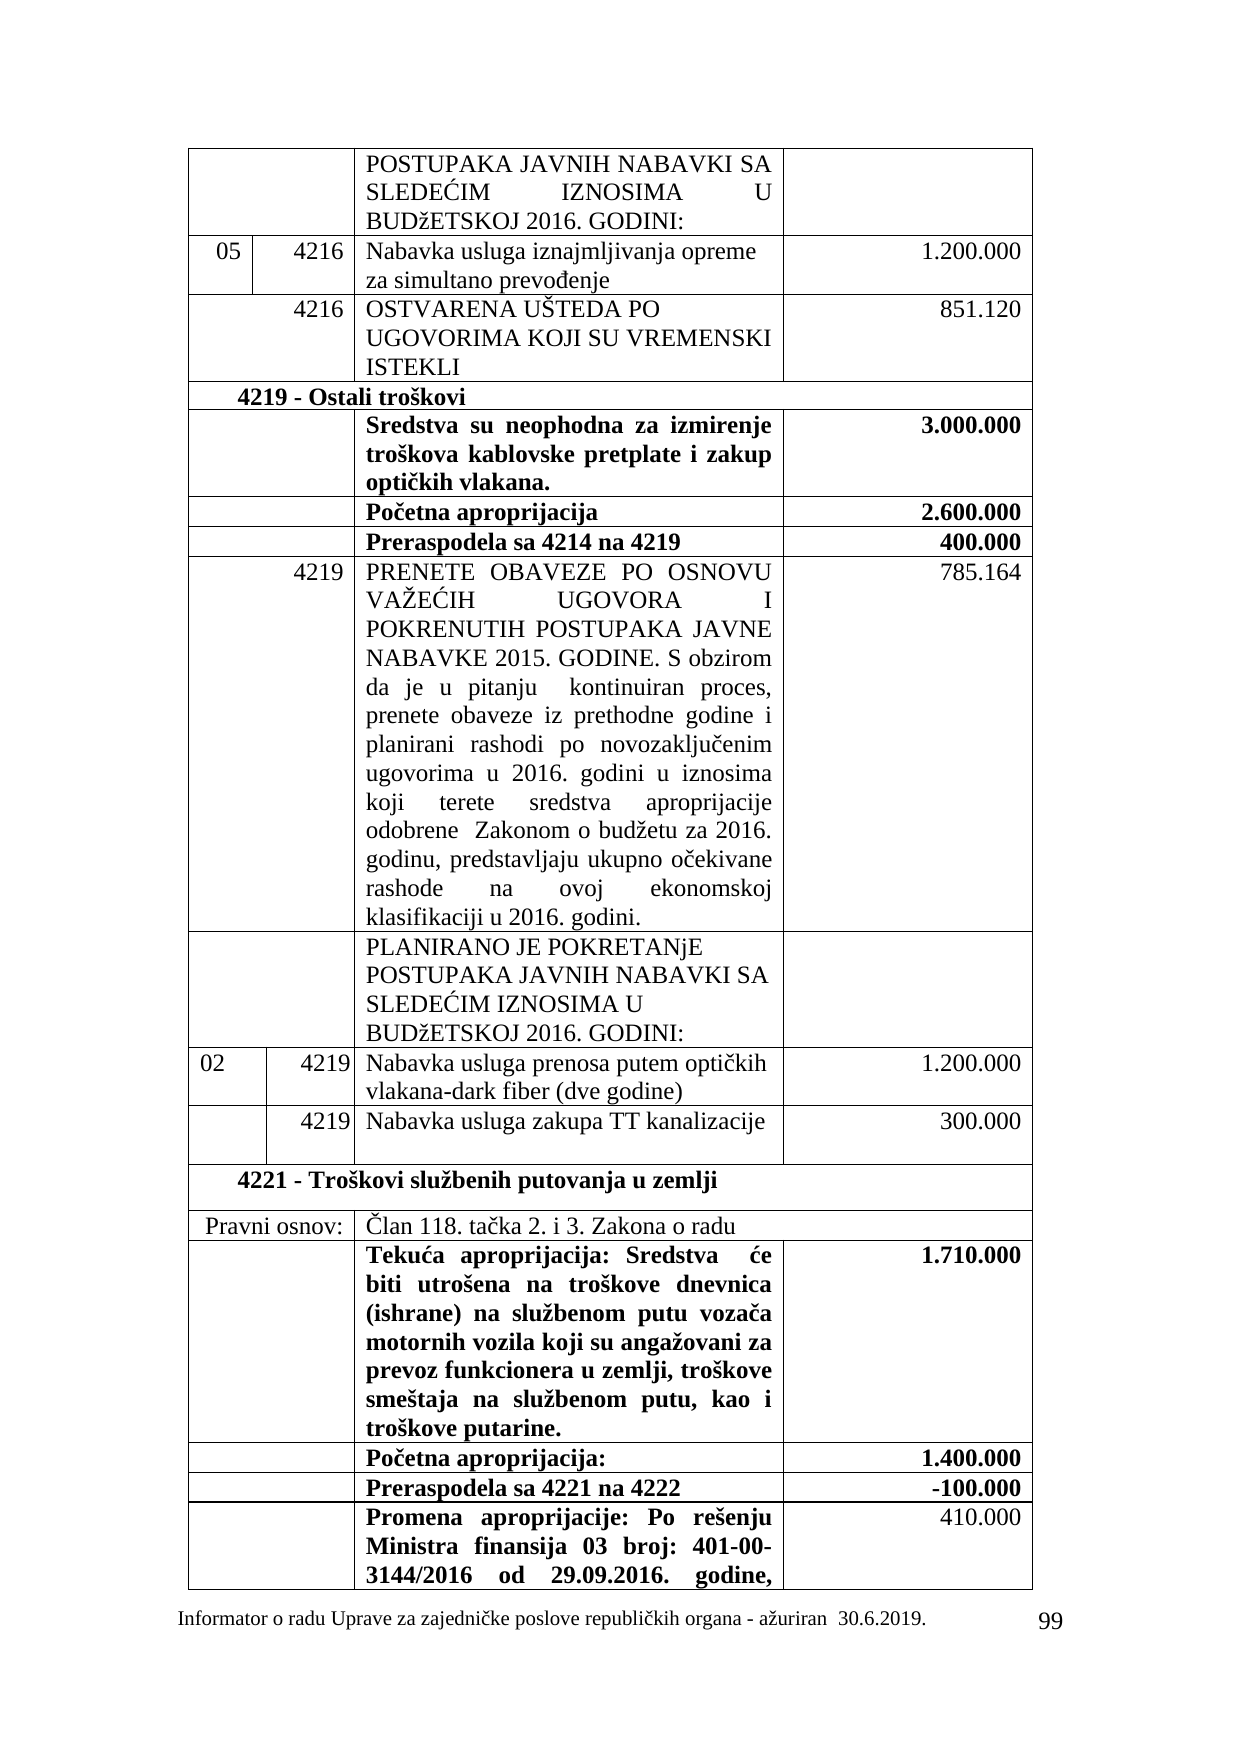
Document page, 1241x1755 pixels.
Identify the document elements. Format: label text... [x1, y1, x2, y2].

table_cell [1033, 931, 1074, 1047]
table_cell [1033, 409, 1074, 496]
table_cell 1.200.000 [784, 236, 1032, 293]
table_cell Član 118. tačka 2. i 3. Zakona o radu [355, 1211, 1032, 1239]
table_cell 4219 [267, 1048, 354, 1105]
table_cell [1033, 1442, 1074, 1472]
table_cell 400.000 [784, 527, 1032, 556]
table_cell 410.000 [784, 1503, 1032, 1589]
table_cell [1033, 1501, 1074, 1589]
table_cell Početna aproprijacija: [355, 1443, 783, 1472]
table_cell [1033, 556, 1074, 931]
table_cell [1033, 294, 1074, 381]
table_cell Nabavka usluga prenosa putem optičkih vlakana-dark fiber (dve godine) [355, 1048, 783, 1105]
table_cell [189, 1106, 266, 1164]
table_cell [189, 149, 354, 235]
table_cell 02 [189, 1048, 266, 1105]
table_cell [1033, 526, 1074, 556]
table_cell [189, 410, 354, 496]
table_cell [189, 1473, 354, 1501]
table_cell [189, 1241, 354, 1442]
table_cell [189, 1443, 354, 1472]
table_cell Pravni osnov: [189, 1211, 354, 1239]
table_cell [784, 932, 1032, 1047]
table_cell Promena aproprijacije: Po rešenju Ministra finansija 03 broj: 401-00-3144/2016 od 29.09.2016. godine, [355, 1503, 783, 1589]
table_cell [189, 497, 354, 526]
table_cell [1033, 1210, 1074, 1239]
table_cell [189, 527, 354, 556]
table_cell POSTUPAKA JAVNIH NABAVKI SA SLEDEĆIM IZNOSIMA U BUDžETSKOJ 2016. GODINI: [355, 149, 783, 235]
table_cell Sredstva su neophodna za izmirenje troškova kablovske pretplate i zakup optičkih vlakana. [355, 410, 783, 496]
table_cell Početna aproprijacija [355, 497, 783, 526]
table_cell 4216 [253, 236, 354, 293]
table_cell 4216 [189, 295, 354, 381]
table_cell Tekuća aproprijacija: Sredstva će biti utrošena na troškove dnevnica (ishrane) na službenom putu vozača motornih vozila koji su angažovani za prevoz funkcionera u zemlјi, troškove smeštaja na službenom putu, kao i troškove putarine. [355, 1241, 783, 1442]
table_cell [1033, 1105, 1074, 1164]
table_cell 2.600.000 [784, 497, 1032, 526]
table_cell [1033, 1472, 1074, 1501]
table_cell Preraspodela sa 4221 na 4222 [355, 1473, 783, 1501]
table_cell [1033, 235, 1074, 293]
table_cell [1033, 381, 1074, 409]
table_cell -100.000 [784, 1473, 1032, 1501]
table_cell PRENETE OBAVEZE PO OSNOVU VAŽEĆIH UGOVORA I POKRENUTIH POSTUPAKA JAVNE NABAVKE 2015. GODINE. S obzirom da je u pitanju kontinuiran proces, prenete obaveze iz prethodne godine i planirani rashodi po novozaklјučenim ugovorima u 2016. godini u iznosima koji terete sredstva aproprijacije odobrene Zakonom o budžetu za 2016. godinu, predstavlјaju ukupno očekivane rashode na ovoj ekonomskoj klasifikaciji u 2016. godini. [355, 557, 783, 931]
table_cell Nabavka usluga zakupa TT kanalizacije [355, 1106, 783, 1164]
table_cell [1033, 1047, 1074, 1105]
table_cell 300.000 [784, 1106, 1032, 1164]
table_cell 851.120 [784, 295, 1032, 381]
table_cell 3.000.000 [784, 410, 1032, 496]
table_cell [1033, 148, 1074, 235]
table_cell [1033, 496, 1074, 526]
table_cell 1.710.000 [784, 1241, 1032, 1442]
table_cell 1.400.000 [784, 1443, 1032, 1472]
table_cell 05 [189, 236, 252, 293]
table_cell OSTVARENA UŠTEDA PO UGOVORIMA KOJI SU VREMENSKI ISTEKLI [355, 295, 783, 381]
table_cell 4219 - Ostali troškovi [189, 382, 1032, 409]
table_cell Nabavka usluga iznajmlјivanja opreme za simultano prevođenje [355, 236, 783, 293]
table_cell PLANIRANO JE POKRETANјE POSTUPAKA JAVNIH NABAVKI SA SLEDEĆIM IZNOSIMA U BUDžETSKOJ 2016. GODINI: [355, 932, 783, 1047]
table_cell [189, 932, 354, 1047]
table_cell 1.200.000 [784, 1048, 1032, 1105]
table_cell 785.164 [784, 557, 1032, 931]
table_cell [189, 1503, 354, 1589]
table_cell 4219 [189, 557, 354, 931]
table_cell [784, 149, 1032, 235]
table_cell Preraspodela sa 4214 na 4219 [355, 527, 783, 556]
table_cell 4221 - Troškovi službenih putovanja u zemlјi [189, 1165, 1032, 1210]
table_cell [1033, 1164, 1074, 1210]
table_cell [1033, 1240, 1074, 1442]
table_cell 4219 [267, 1106, 354, 1164]
